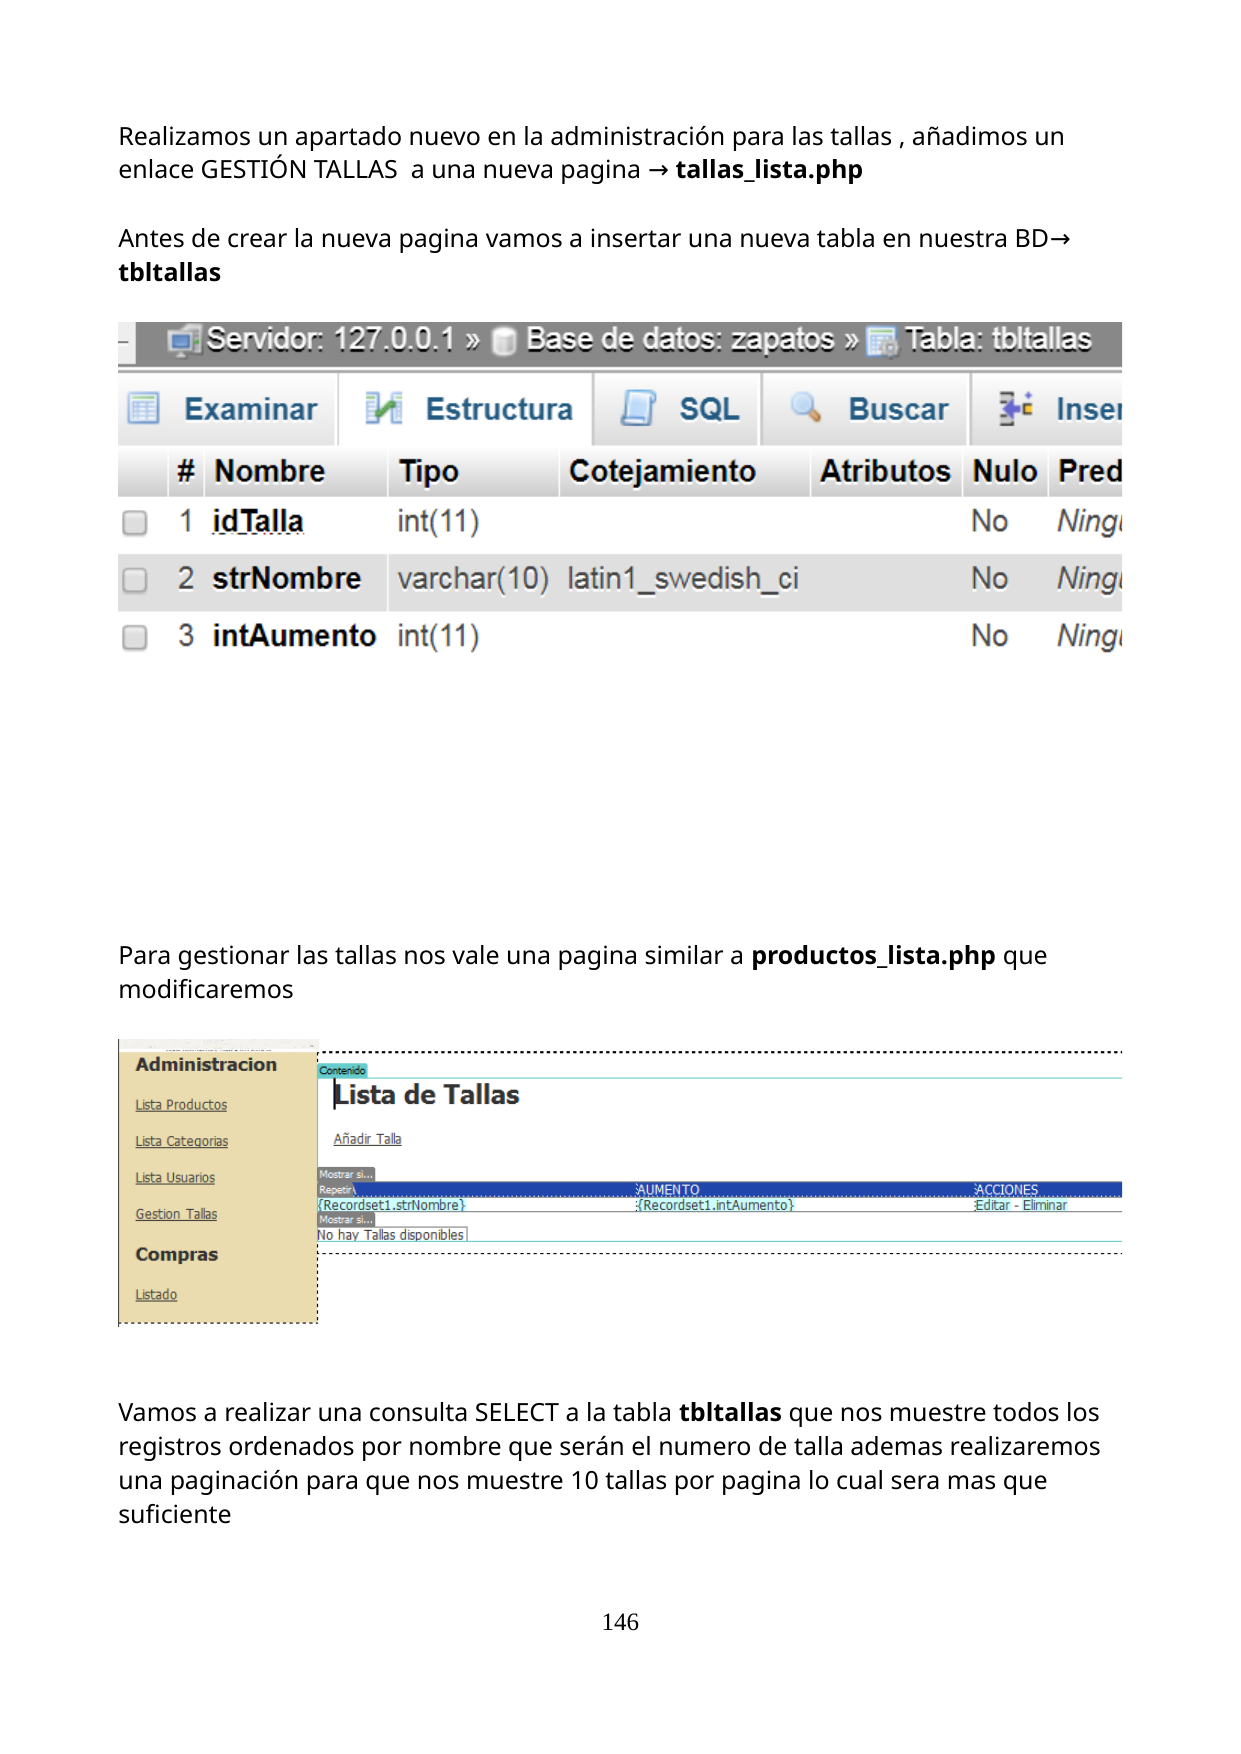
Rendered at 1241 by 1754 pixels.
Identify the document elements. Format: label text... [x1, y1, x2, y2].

picture [118, 1039, 1123, 1327]
text Realizamos un apartado nuevo en la administración para las tallas , añadimos un enlace GESTIÓN TALLAS a una nueva pagina → tallas_lista.php [118, 118, 1122, 186]
text Antes de crear la nueva pagina vamos a insertar una nueva tabla en nuestra BD→ tbltallas [118, 220, 1122, 288]
picture [118, 322, 1123, 666]
text Para gestionar las tallas nos vale una pagina similar a productos_lista.php que modificaremos [118, 938, 1122, 1006]
text Vamos a realizar una consulta SELECT a la tabla tbltallas que nos muestre todos los registros ordenados por nombre que serán el numero de talla ademas realizaremos una paginación para que nos muestre 10 tallas por pagina lo cual sera mas que suficiente [118, 1394, 1122, 1531]
